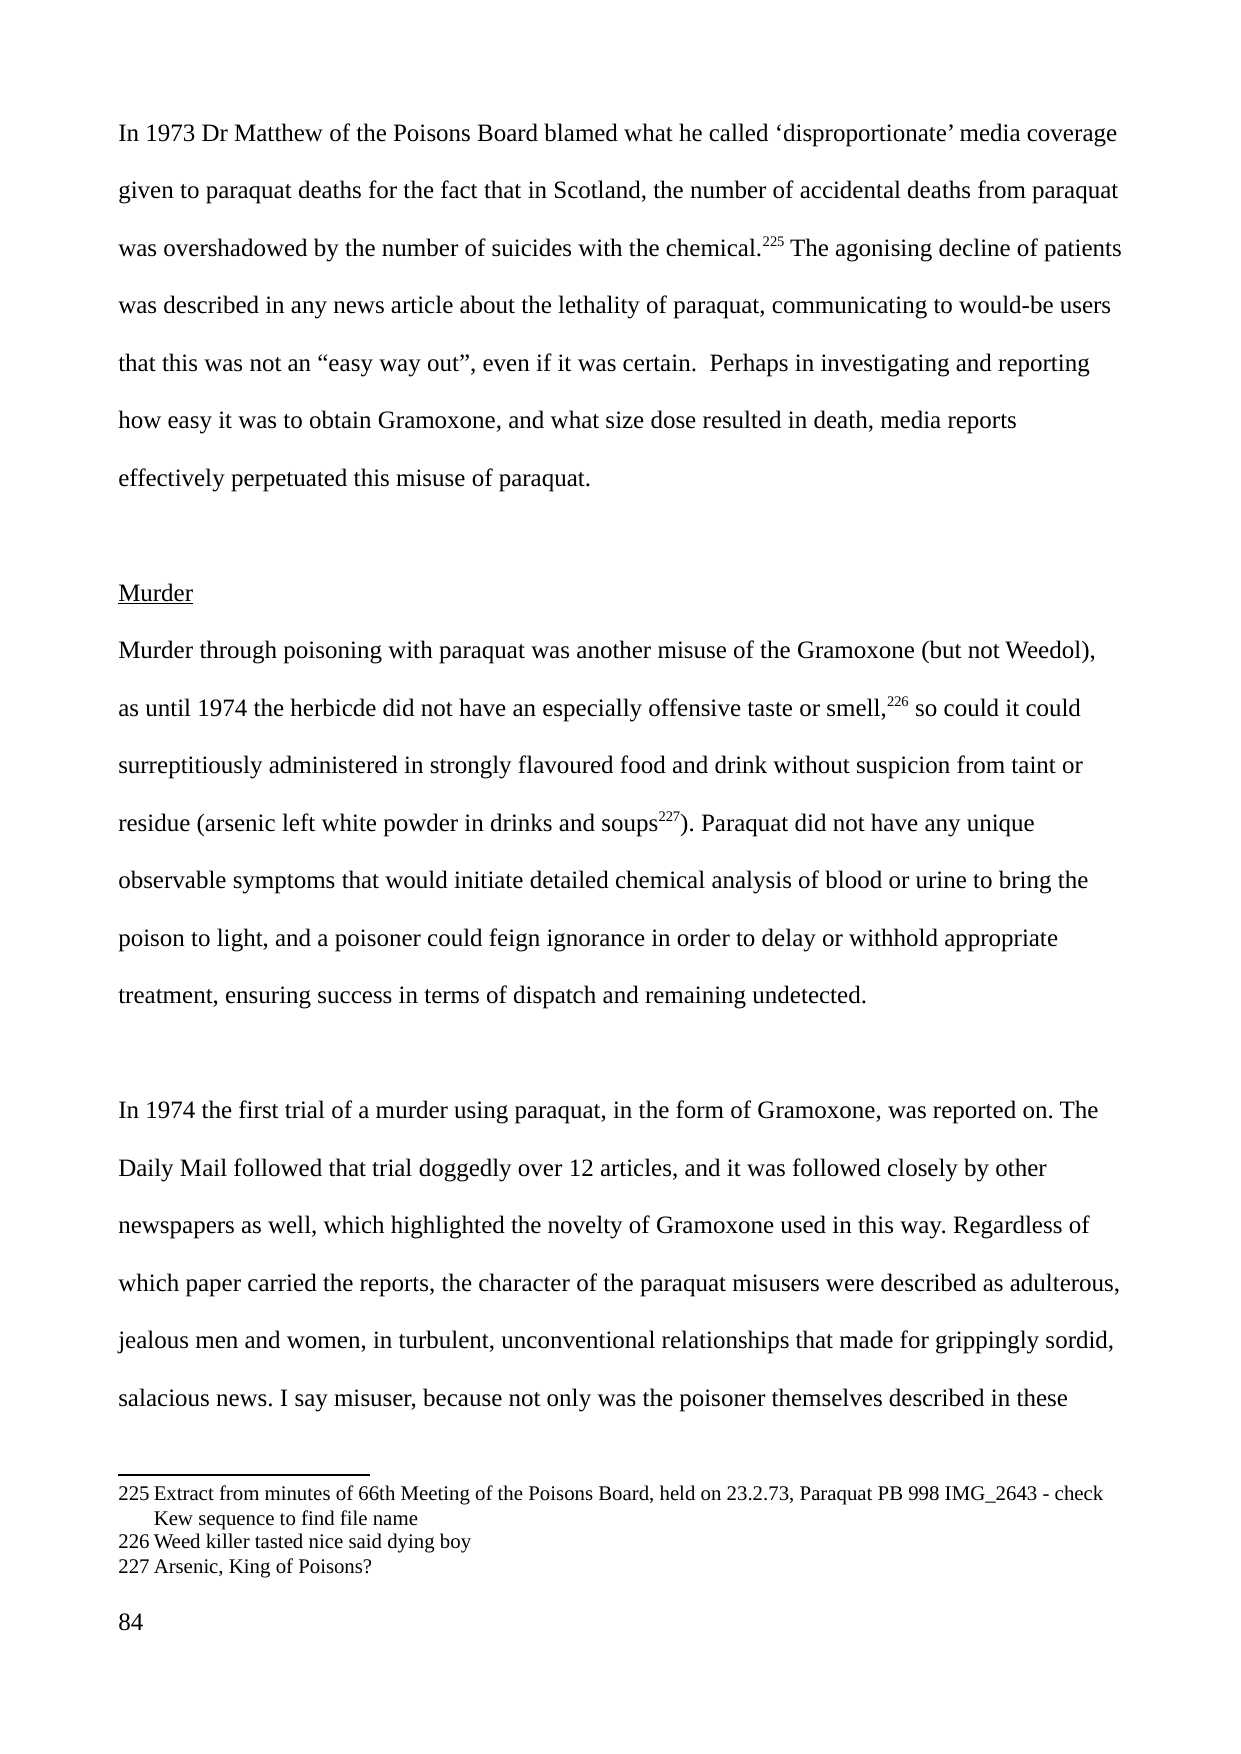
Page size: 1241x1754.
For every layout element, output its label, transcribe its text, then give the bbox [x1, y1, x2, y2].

text Murder [118, 578, 1122, 607]
text Arsenic, King of Poisons? [118, 1553, 1122, 1578]
text Murder through poisoning with paraquat was another misuse of the Gramoxone (but not Weedol), as until 1974 the herbicde did not have an especially offensive taste or smell, so could it could surreptitiously administered in strongly flavoured food and drink without suspicion from taint or residue (arsenic left white powder in drinks and soups). Paraquat did not have any unique observable symptoms that would initiate detailed chemical analysis of blood or urine to bring the poison to light, and a poisoner could feign ignorance in order to delay or withhold appropriate treatment, ensuring success in terms of dispatch and remaining undetected. [118, 636, 1122, 1009]
text Extract from minutes of 66th Meeting of the Poisons Board, held on 23.2.73, Paraquat PB 998 IMG_2643 - check Kew sequence to find file name [118, 1481, 1122, 1529]
text In 1974 the first trial of a murder using paraquat, in the form of Gramoxone, was reported on. The Daily Mail followed that trial doggedly over 12 articles, and it was followed closely by other newspapers as well, which highlighted the novelty of Gramoxone used in this way. Regardless of which paper carried the reports, the character of the paraquat misusers were described as adulterous, jealous men and women, in turbulent, unconventional relationships that made for grippingly sordid, salacious news. I say misuser, because not only was the poisoner themselves described in these [118, 1096, 1122, 1412]
text In 1973 Dr Matthew of the Poisons Board blamed what he called ‘disproportionate’ media coverage given to paraquat deaths for the fact that in Scotland, the number of accidental deaths from paraquat was overshadowed by the number of suicides with the chemical. The agonising decline of patients was described in any news article about the lethality of paraquat, communicating to would-be users that this was not an “easy way out”, even if it was certain. Perhaps in investigating and reporting how easy it was to obtain Gramoxone, and what size dose resulted in death, media reports effectively perpetuated this misuse of paraquat. [118, 118, 1122, 492]
text Weed killer tasted nice said dying boy [118, 1529, 1122, 1553]
